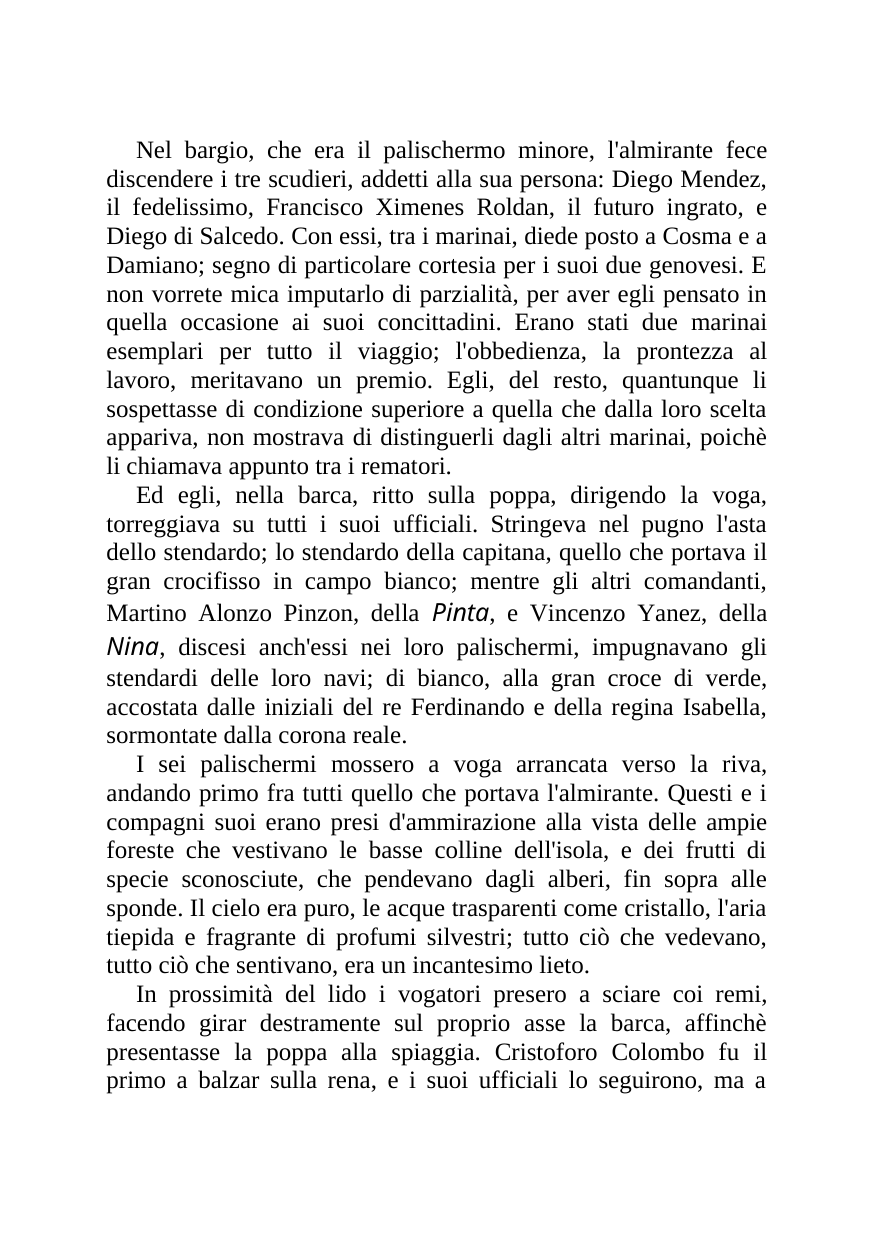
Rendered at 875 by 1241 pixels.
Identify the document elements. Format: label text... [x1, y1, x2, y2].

text Nel bargio, che era il palischermo minore, l'almirante fece discendere i tre scudieri, addetti alla sua persona: Diego Mendez, il fedelissimo, Francisco Ximenes Roldan, il futuro ingrato, e Diego di Salcedo. Con essi, tra i marinai, diede posto a Cosma e a Damiano; segno di particolare cortesia per i suoi due genovesi. E non vorrete mica imputarlo di parzialità, per aver egli pensato in quella occasione ai suoi concittadini. Erano stati due marinai esemplari per tutto il viaggio; l'obbedienza, la prontezza al lavoro, meritavano un premio. Egli, del resto, quantunque li sospettasse di condizione superiore a quella che dalla loro scelta appariva, non mostrava di distinguerli dagli altri marinai, poichè li chiamava appunto tra i rematori. [106, 135, 768, 480]
text Ed egli, nella barca, ritto sulla poppa, dirigendo la voga, torreggiava su tutti i suoi ufficiali. Stringeva nel pugno l'asta dello stendardo; lo stendardo della capitana, quello che portava il gran crocifisso in campo bianco; mentre gli altri comandanti, Martino Alonzo Pinzon, della Pinta, e Vincenzo Yanez, della Nina, discesi anch'essi nei loro palischermi, impugnavano gli stendardi delle loro navi; di bianco, alla gran croce di verde, accostata dalle iniziali del re Ferdinando e della regina Isabella, sormontate dalla corona reale. [106, 480, 768, 749]
text I sei palischermi mossero a voga arrancata verso la riva, andando primo fra tutti quello che portava l'almirante. Questi e i compagni suoi erano presi d'ammirazione alla vista delle ampie foreste che vestivano le basse colline dell'isola, e dei frutti di specie sconosciute, che pendevano dagli alberi, fin sopra alle sponde. Il cielo era puro, le acque trasparenti come cristallo, l'aria tiepida e fragrante di profumi silvestri; tutto ciò che vedevano, tutto ciò che sentivano, era un incantesimo lieto. [106, 749, 768, 979]
text In prossimità del lido i vogatori presero a sciare coi remi, facendo girar destramente sul proprio asse la barca, affinchè presentasse la poppa alla spiaggia. Cristoforo Colombo fu il primo a balzar sulla rena, e i suoi ufficiali lo seguirono, ma a [106, 979, 768, 1094]
